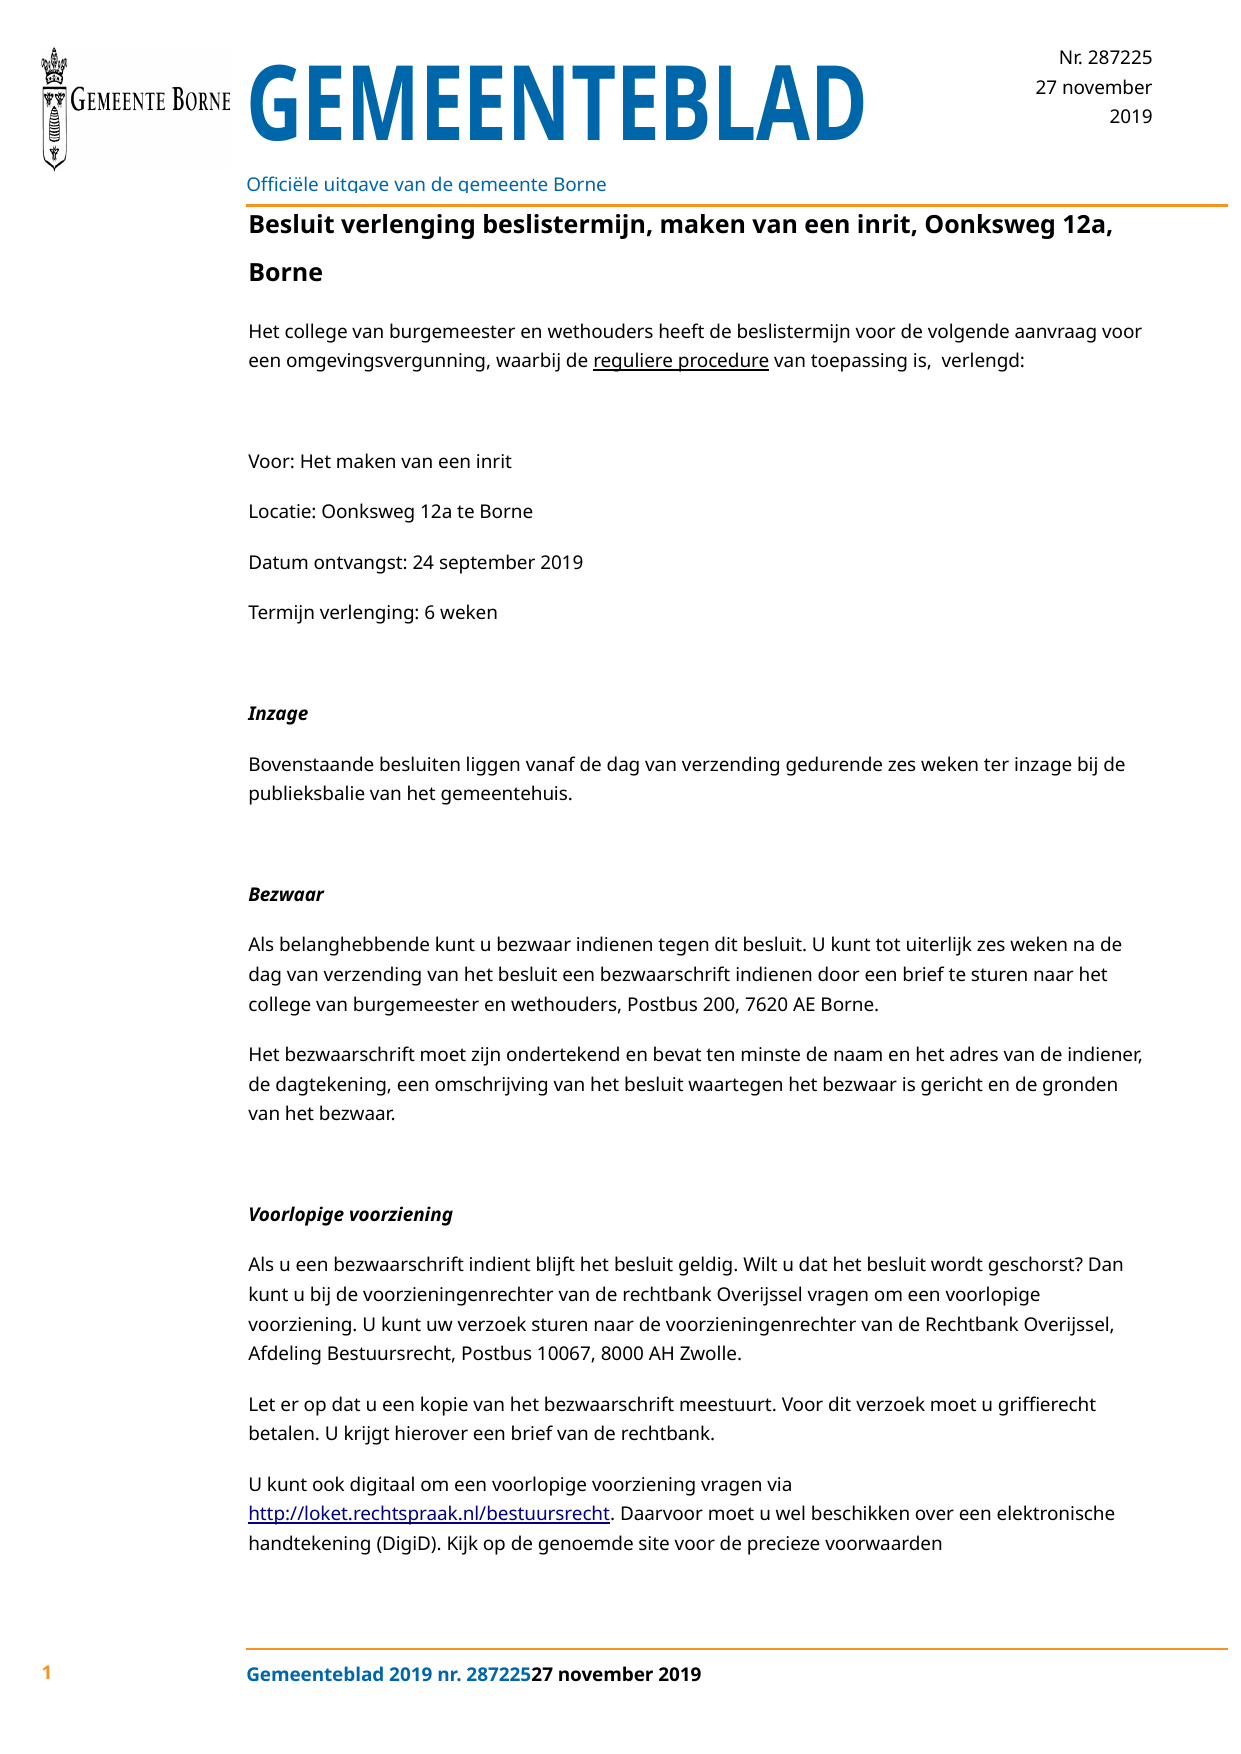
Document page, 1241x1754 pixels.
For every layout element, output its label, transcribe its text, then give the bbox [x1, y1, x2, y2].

text Het college van burgemeester en wethouders heeft de beslistermijn voor de volgende aanvraag voor een omgevingsvergunning, waarbij de reguliere procedure van toepassing is, verlengd: [248, 318, 1152, 373]
text Het bezwaarschrift moet zijn ondertekend en bevat ten minste de naam en het adres van de indiener, de dagtekening, een omschrijving van het besluit waartegen het bezwaar is gericht en de gronden van het bezwaar. [248, 1041, 1152, 1126]
text Inzage [248, 700, 1152, 726]
text Datum ontvangst: 24 september 2019 [248, 549, 1152, 575]
text Als u een bezwaarschrift indient blijft het besluit geldig. Wilt u dat het besluit wordt geschorst? Dan kunt u bij de voorzieningenrechter van de rechtbank Overijssel vragen om een voorlopige voorziening. U kunt uw verzoek sturen naar de voorzieningenrechter van de Rechtbank Overijssel, Afdeling Bestuursrecht, Postbus 10067, 8000 AH Zwolle. [248, 1252, 1152, 1366]
text Voorlopige voorziening [248, 1201, 1152, 1227]
text Als belanghebbende kunt u bezwaar indienen tegen dit besluit. U kunt tot uiterlijk zes weken na de dag van verzending van het besluit een bezwaarschrift indienen door een brief te sturen naar het college van burgemeester en wethouders, Postbus 200, 7620 AE Borne. [248, 932, 1152, 1017]
text Voor: Het maken van een inrit [248, 448, 1152, 474]
picture [41, 47, 231, 172]
text Besluit verlenging beslistermijn, maken van een inrit, Oonksweg 12a, Borne [248, 207, 1152, 288]
text Bezwaar [248, 881, 1152, 907]
text U kunt ook digitaal om een voorlopige voorziening vragen via http://loket.rechtspraak.nl/bestuursrecht. Daarvoor moet u wel beschikken over een elektronische handtekening (DigiD). Kijk op de genoemde site voor de precieze voorwaarden [248, 1471, 1152, 1556]
text Let er op dat u een kopie van het bezwaarschrift meestuurt. Voor dit verzoek moet u griffierecht betalen. U krijgt hierover een brief van de rechtbank. [248, 1391, 1152, 1446]
text Locatie: Oonksweg 12a te Borne [248, 499, 1152, 524]
text Termijn verlenging: 6 weken [248, 599, 1152, 625]
text Bovenstaande besluiten liggen vanaf de dag van verzending gedurende zes weken ter inzage bij de publieksbalie van het gemeentehuis. [248, 751, 1152, 806]
